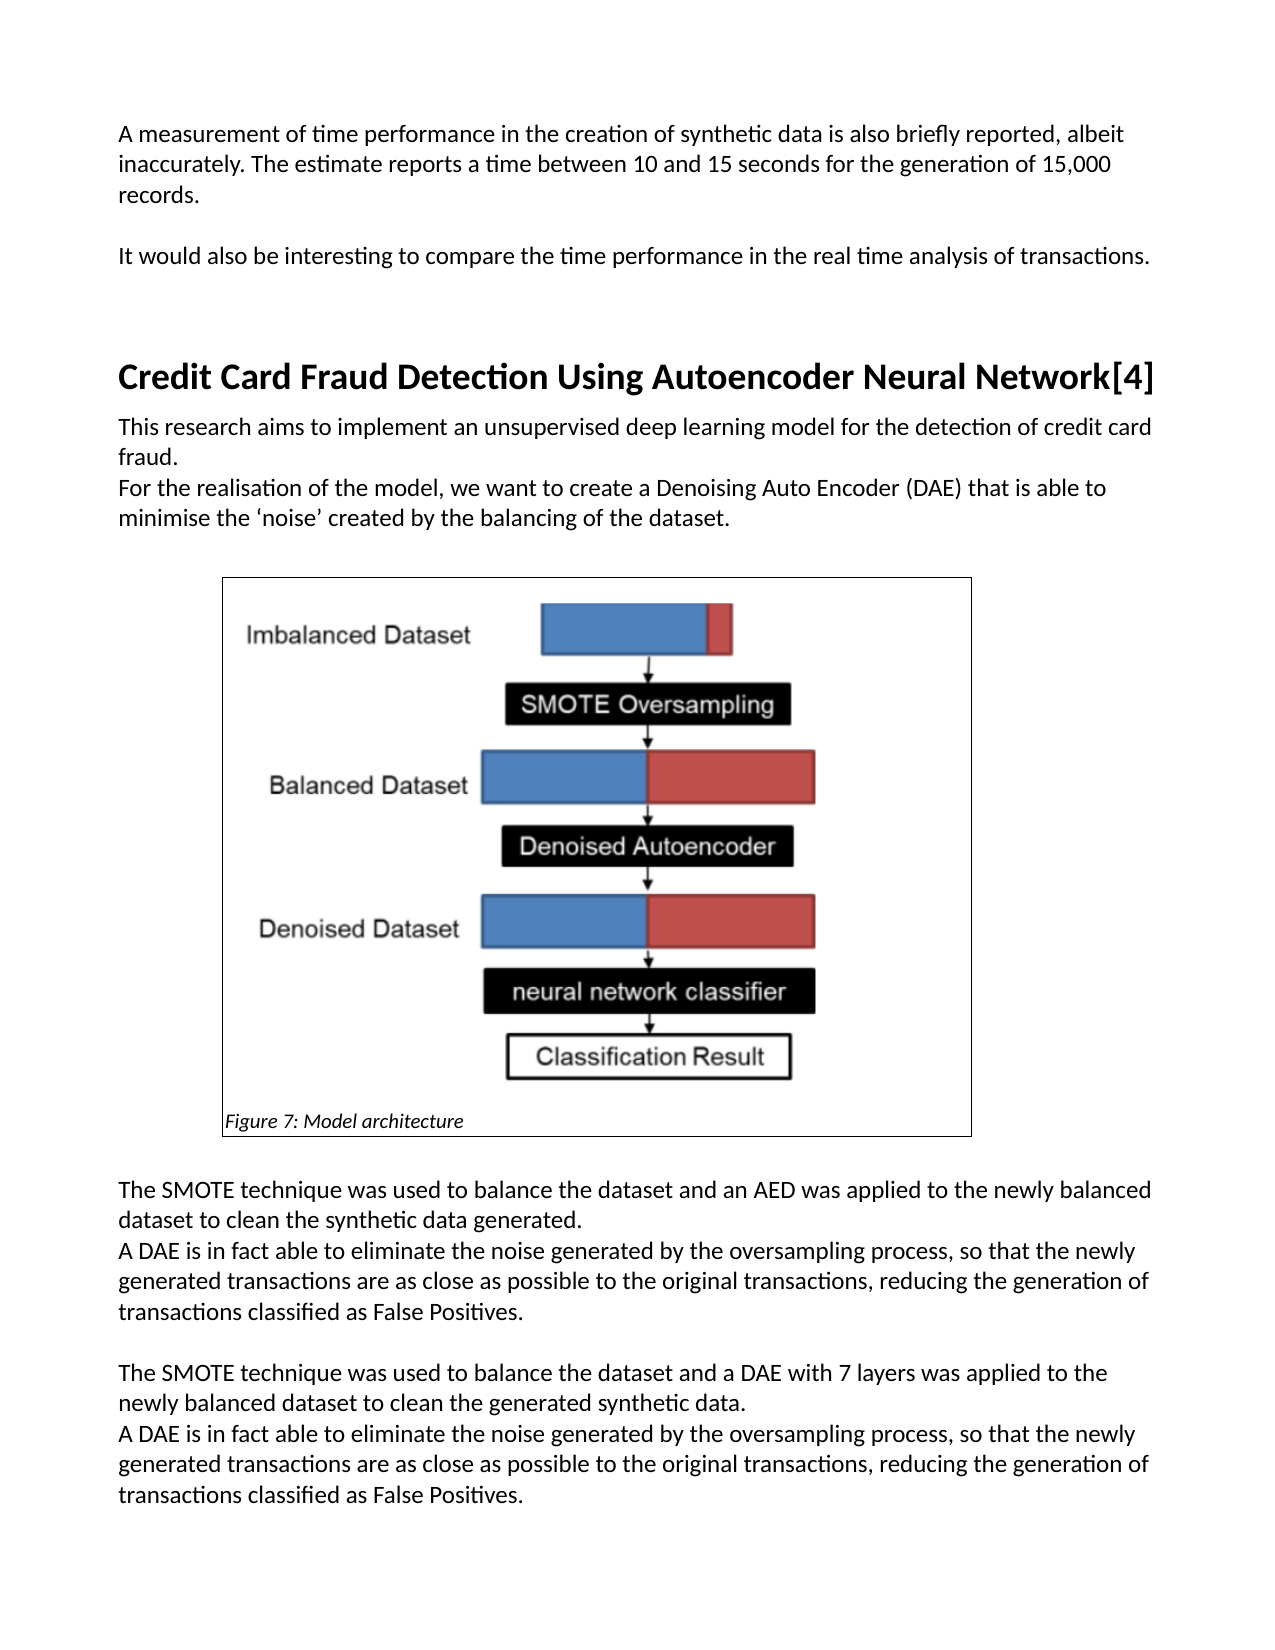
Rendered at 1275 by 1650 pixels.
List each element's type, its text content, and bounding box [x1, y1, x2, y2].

text For the realisation of the model, we want to create a Denoising Auto Encoder (DAE) that is able to minimise the ‘noise’ created by the balancing of the dataset. [118, 472, 1157, 533]
text The SMOTE technique was used to balance the dataset and an AED was applied to the newly balanced dataset to clean the synthetic data generated. [118, 1174, 1157, 1235]
text It would also be interesting to compare the time performance in the real time analysis of transactions. [118, 240, 1157, 271]
text The SMOTE technique was used to balance the dataset and a DAE with 7 layers was applied to the newly balanced dataset to clean the generated synthetic data. [118, 1357, 1157, 1418]
text This research aims to implement an unsupervised deep learning model for the detection of credit card fraud. [118, 411, 1157, 472]
picture [224, 592, 969, 1096]
subtitle Credit Card Fraud Detection Using Autoencoder Neural Network[4] [118, 353, 1157, 398]
text A DAE is in fact able to eliminate the noise generated by the oversampling process, so that the newly generated transactions are as close as possible to the original transactions, reducing the generation of transactions classified as False Positives. [118, 1418, 1157, 1510]
text A measurement of time performance in the creation of synthetic data is also briefly reported, albeit inaccurately. The estimate reports a time between 10 and 15 seconds for the generation of 15,000 records. [118, 118, 1157, 210]
text A DAE is in fact able to eliminate the noise generated by the oversampling process, so that the newly generated transactions are as close as possible to the original transactions, reducing the generation of transactions classified as False Positives. [118, 1235, 1157, 1327]
text Figure 7: Model architecture [225, 1096, 968, 1133]
